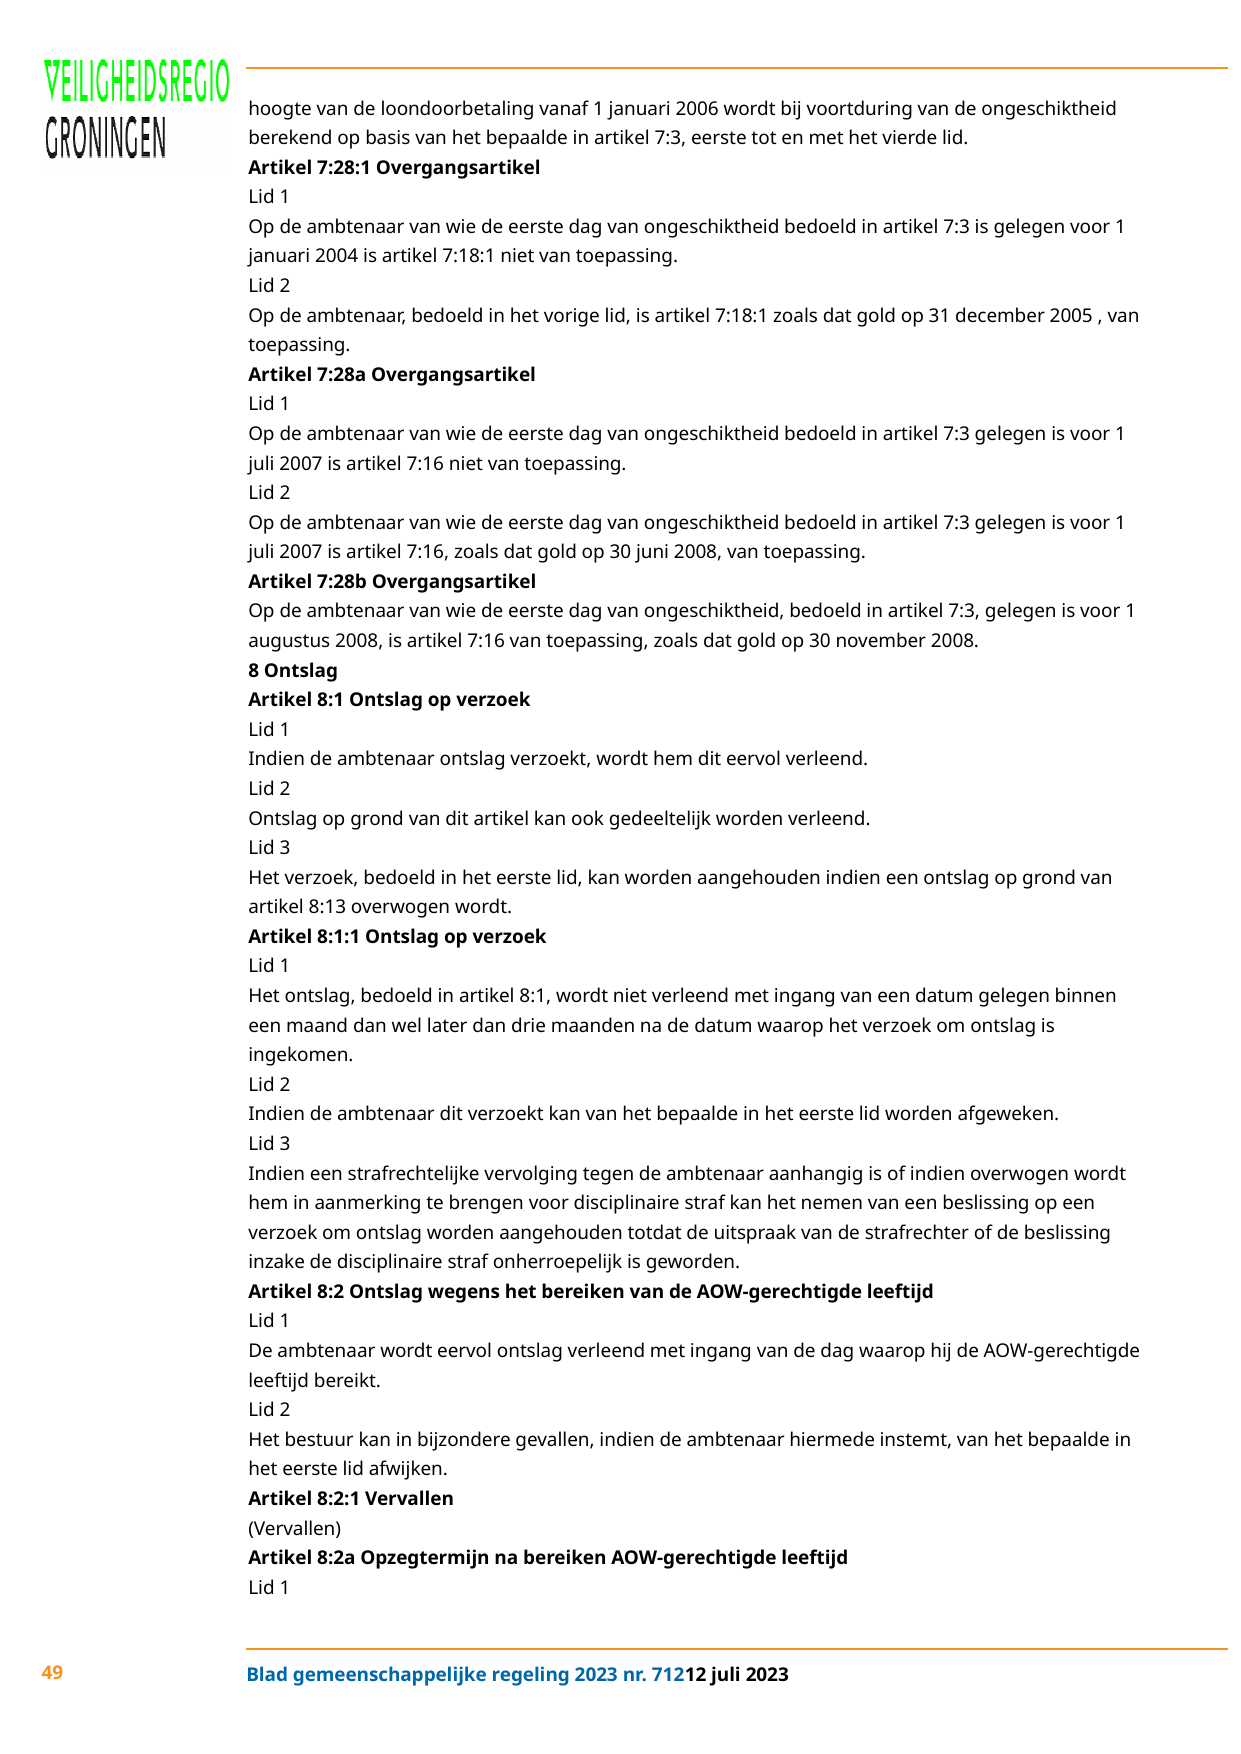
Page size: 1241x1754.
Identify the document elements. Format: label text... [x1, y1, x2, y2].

text Op de ambtenaar van wie de eerste dag van ongeschiktheid, bedoeld in artikel 7:3, gelegen is voor 1 augustus 2008, is artikel 7:16 van toepassing, zoals dat gold op 30 november 2008. [248, 598, 1152, 653]
text (Vervallen) [248, 1515, 1152, 1541]
text Lid 2 [248, 775, 1152, 801]
text Lid 2 [248, 272, 1152, 298]
text Artikel 8:2 Ontslag wegens het bereiken van de AOW-gerechtigde leeftijd [248, 1278, 1152, 1304]
text Lid 1 [248, 391, 1152, 416]
text Lid 2 [248, 1071, 1152, 1097]
text Lid 3 [248, 1130, 1152, 1156]
text Artikel 7:28b Overgangsartikel [248, 568, 1152, 594]
text 8 Ontslag [248, 657, 1152, 683]
picture [41, 47, 231, 172]
text Lid 2 [248, 1396, 1152, 1422]
text Lid 3 [248, 834, 1152, 860]
text Artikel 8:1 Ontslag op verzoek [248, 686, 1152, 712]
text Lid 2 [248, 479, 1152, 505]
text hoogte van de loondoorbetaling vanaf 1 januari 2006 wordt bij voortduring van de ongeschiktheid berekend op basis van het bepaalde in artikel 7:3, eerste tot en met het vierde lid. [248, 95, 1152, 150]
text Lid 1 [248, 1574, 1152, 1600]
text Indien de ambtenaar ontslag verzoekt, wordt hem dit eervol verleend. [248, 746, 1152, 771]
text Artikel 7:28a Overgangsartikel [248, 361, 1152, 387]
text Lid 1 [248, 953, 1152, 978]
text Op de ambtenaar, bedoeld in het vorige lid, is artikel 7:18:1 zoals dat gold op 31 december 2005 , van toepassing. [248, 302, 1152, 357]
text Ontslag op grond van dit artikel kan ook gedeeltelijk worden verleend. [248, 805, 1152, 831]
text Het bestuur kan in bijzondere gevallen, indien de ambtenaar hiermede instemt, van het bepaalde in het eerste lid afwijken. [248, 1426, 1152, 1481]
text Artikel 8:1:1 Ontslag op verzoek [248, 923, 1152, 949]
text Artikel 8:2:1 Vervallen [248, 1485, 1152, 1511]
text Artikel 8:2a Opzegtermijn na bereiken AOW-gerechtigde leeftijd [248, 1544, 1152, 1570]
text Lid 1 [248, 183, 1152, 209]
text Indien de ambtenaar dit verzoekt kan van het bepaalde in het eerste lid worden afgeweken. [248, 1101, 1152, 1126]
text Artikel 7:28:1 Overgangsartikel [248, 154, 1152, 180]
text Lid 1 [248, 716, 1152, 742]
text Indien een strafrechtelijke vervolging tegen de ambtenaar aanhangig is of indien overwogen wordt hem in aanmerking te brengen voor disciplinaire straf kan het nemen van een beslissing op een verzoek om ontslag worden aangehouden totdat de uitspraak van de strafrechter of de beslissing inzake de disciplinaire straf onherroepelijk is geworden. [248, 1160, 1152, 1274]
text Op de ambtenaar van wie de eerste dag van ongeschiktheid bedoeld in artikel 7:3 gelegen is voor 1 juli 2007 is artikel 7:16 niet van toepassing. [248, 420, 1152, 476]
text Op de ambtenaar van wie de eerste dag van ongeschiktheid bedoeld in artikel 7:3 gelegen is voor 1 juli 2007 is artikel 7:16, zoals dat gold op 30 juni 2008, van toepassing. [248, 509, 1152, 564]
text Het ontslag, bedoeld in artikel 8:1, wordt niet verleend met ingang van een datum gelegen binnen een maand dan wel later dan drie maanden na de datum waarop het verzoek om ontslag is ingekomen. [248, 982, 1152, 1067]
text De ambtenaar wordt eervol ontslag verleend met ingang van de dag waarop hij de AOW-gerechtigde leeftijd bereikt. [248, 1337, 1152, 1393]
text Lid 1 [248, 1308, 1152, 1333]
text Op de ambtenaar van wie de eerste dag van ongeschiktheid bedoeld in artikel 7:3 is gelegen voor 1 januari 2004 is artikel 7:18:1 niet van toepassing. [248, 213, 1152, 268]
text Het verzoek, bedoeld in het eerste lid, kan worden aangehouden indien een ontslag op grond van artikel 8:13 overwogen wordt. [248, 864, 1152, 919]
